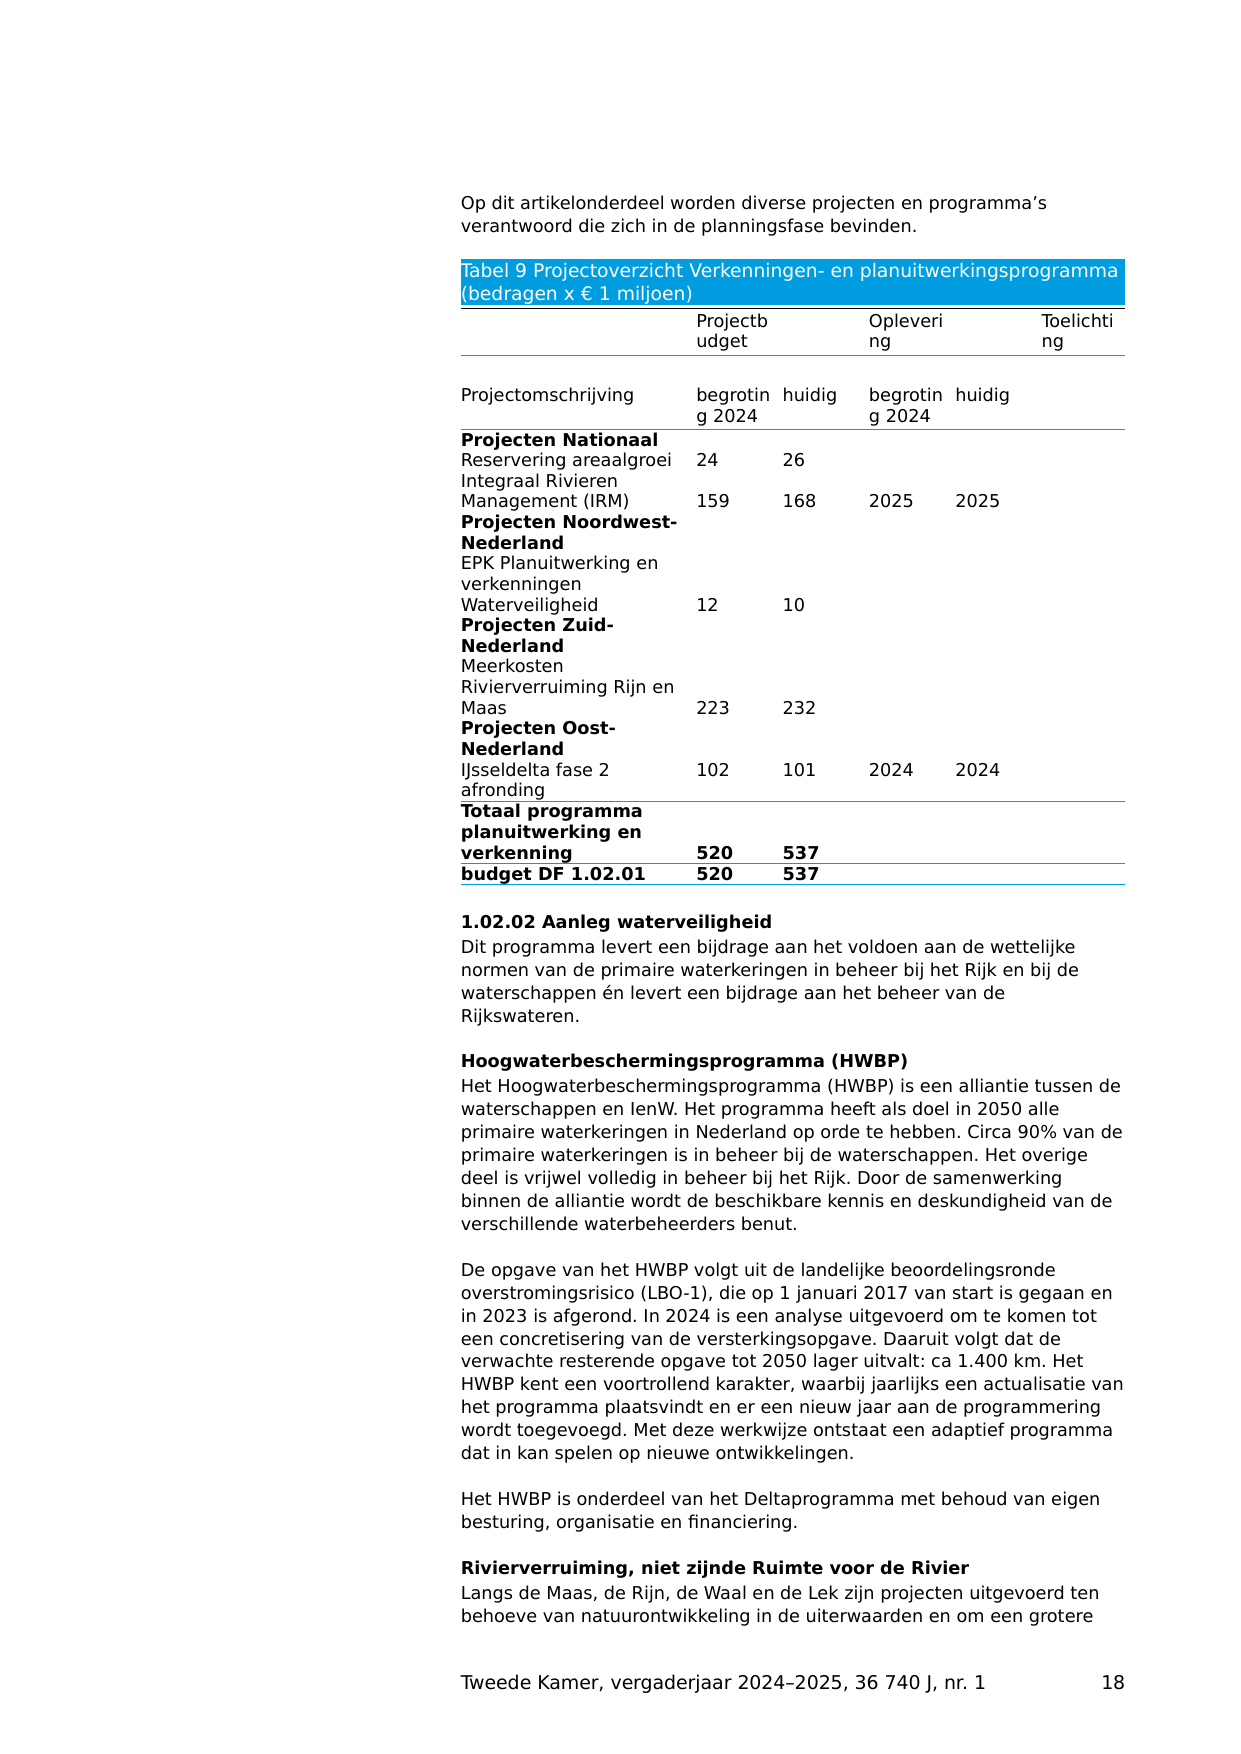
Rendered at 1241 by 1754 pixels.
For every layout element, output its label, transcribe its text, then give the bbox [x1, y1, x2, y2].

table_cell [1039, 718, 1125, 759]
text Rivierverruiming, niet zijnde Ruimte voor de Rivier [461, 1556, 1125, 1579]
table_cell Projecten Nationaal [461, 430, 693, 450]
table_cell [866, 802, 952, 863]
table_cell [952, 430, 1038, 450]
table_cell [1039, 512, 1125, 553]
table_cell [866, 450, 952, 471]
text Het Hoogwaterbeschermingsprogramma (HWBP) is een alliantie tussen de waterschappen en IenW. Het programma heeft als doel in 2050 alle primaire waterkeringen in Nederland op orde te hebben. Circa 90% van de primaire waterkeringen is in beheer bij de waterschappen. Het overige deel is vrijwel volledig in beheer bij het Rijk. Door de samenwerking binnen de alliantie wordt de beschikbare kennis en deskundigheid van de verschillende waterbeheerders benut. [461, 1074, 1125, 1235]
table_cell [693, 512, 779, 553]
table_cell [952, 553, 1038, 615]
table_cell [780, 309, 866, 355]
table_cell 168 [780, 471, 866, 512]
table_cell [952, 780, 1038, 801]
table_cell [780, 356, 866, 382]
text Het HWBP is onderdeel van het Deltaprogramma met behoud van eigen besturing, organisatie en financiering. [461, 1487, 1125, 1533]
table_cell Integraal Rivieren Management (IRM) [461, 471, 693, 512]
table_cell 520 [693, 864, 779, 884]
table_cell [693, 780, 779, 801]
table_cell 520 [693, 802, 779, 863]
table_cell 2025 [866, 471, 952, 512]
table_cell 537 [780, 802, 866, 863]
table_cell Projecten Noordwest-Nederland [461, 512, 693, 553]
table_cell [866, 864, 952, 884]
table_cell 26 [780, 450, 866, 471]
table_cell [952, 656, 1038, 718]
table_cell 101 [780, 760, 866, 780]
table_cell [780, 615, 866, 656]
table_cell IJsseldelta fase 2 [461, 760, 693, 780]
table_cell Oplevering [866, 309, 952, 355]
table_cell [952, 356, 1038, 382]
table_cell 159 [693, 471, 779, 512]
table_cell [866, 656, 952, 718]
table_cell [866, 512, 952, 553]
table_cell 232 [780, 656, 866, 718]
table_cell Totaal programma planuitwerking en verkenning [461, 802, 693, 863]
table_cell [866, 356, 952, 382]
table_cell [693, 430, 779, 450]
table_cell [1039, 356, 1125, 382]
table_cell [1039, 450, 1125, 471]
table_cell [952, 615, 1038, 656]
table_cell Toelichting [1039, 309, 1125, 355]
table_cell 12 [693, 553, 779, 615]
table_cell Projecten Oost-Nederland [461, 718, 693, 759]
table_cell 537 [780, 864, 866, 884]
table_cell huidig [780, 382, 866, 429]
table_cell begroting 2024 [693, 382, 779, 429]
text Op dit artikelonderdeel worden diverse projecten en programma’s verantwoord die zich in de planningsfase bevinden. [461, 191, 1125, 237]
table_cell Projecten Zuid-Nederland [461, 615, 693, 656]
table_cell [1039, 656, 1125, 718]
table_cell 24 [693, 450, 779, 471]
table_cell [693, 615, 779, 656]
table_cell [780, 430, 866, 450]
table_cell [780, 780, 866, 801]
table_cell [780, 512, 866, 553]
table_cell 10 [780, 553, 866, 615]
table_cell [952, 450, 1038, 471]
table_cell [1039, 780, 1125, 801]
table_cell [1039, 382, 1125, 429]
text Hoogwaterbeschermingsprogramma (HWBP) [461, 1049, 1125, 1072]
text Langs de Maas, de Rĳn, de Waal en de Lek zĳn projecten uitgevoerd ten behoeve van natuurontwikkeling in de uiterwaarden en om een grotere [461, 1581, 1125, 1627]
text Dit programma levert een bijdrage aan het voldoen aan de wettelijke normen van de primaire waterkeringen in beheer bij het Rijk en bij de waterschappen én levert een bijdrage aan het beheer van de Rijkswateren. [461, 935, 1125, 1027]
table_cell EPK Planuitwerking en verkenningen Waterveiligheid [461, 553, 693, 615]
text De opgave van het HWBP volgt uit de landelijke beoordelingsronde overstromingsrisico (LBO-1), die op 1 januari 2017 van start is gegaan en in 2023 is afgerond. In 2024 is een analyse uitgevoerd om te komen tot een concretisering van de versterkingsopgave. Daaruit volgt dat de verwachte resterende opgave tot 2050 lager uitvalt: ca 1.400 km. Het HWBP kent een voortrollend karakter, waarbij jaarlijks een actualisatie van het programma plaatsvindt en er een nieuw jaar aan de programmering wordt toegevoegd. Met deze werkwijze ontstaat een adaptief programma dat in kan spelen op nieuwe ontwikkelingen. [461, 1258, 1125, 1464]
table_cell 102 [693, 760, 779, 780]
table_cell [1039, 471, 1125, 512]
table_cell [866, 718, 952, 759]
table_cell [952, 864, 1038, 884]
table_cell [461, 309, 693, 355]
table_cell Meerkosten Rivierverruiming Rijn en Maas [461, 656, 693, 718]
table_cell begroting 2024 [866, 382, 952, 429]
table_cell [952, 718, 1038, 759]
table_cell [866, 615, 952, 656]
table_cell [866, 553, 952, 615]
table_cell [693, 718, 779, 759]
table_cell [1039, 864, 1125, 884]
table_cell Projectomschrijving [461, 382, 693, 429]
table_cell afronding [461, 780, 693, 801]
table_cell [1039, 615, 1125, 656]
table_cell [952, 802, 1038, 863]
table_cell [1039, 553, 1125, 615]
table_cell 2024 [952, 760, 1038, 780]
table_cell [1039, 430, 1125, 450]
table_cell budget DF 1.02.01 [461, 864, 693, 884]
table_cell [866, 430, 952, 450]
text 1.02.02 Aanleg waterveiligheid [461, 910, 1125, 933]
table_cell Projectbudget [693, 309, 779, 355]
table_cell 223 [693, 656, 779, 718]
table_cell huidig [952, 382, 1038, 429]
table_cell [866, 780, 952, 801]
table_cell 2024 [866, 760, 952, 780]
table_cell 2025 [952, 471, 1038, 512]
table_cell [952, 309, 1038, 355]
table_cell [780, 718, 866, 759]
table_cell [693, 356, 779, 382]
table_cell [461, 356, 693, 382]
table_cell Reservering areaalgroei [461, 450, 693, 471]
table_cell [952, 512, 1038, 553]
table_cell [1039, 802, 1125, 863]
table_cell [1039, 760, 1125, 780]
